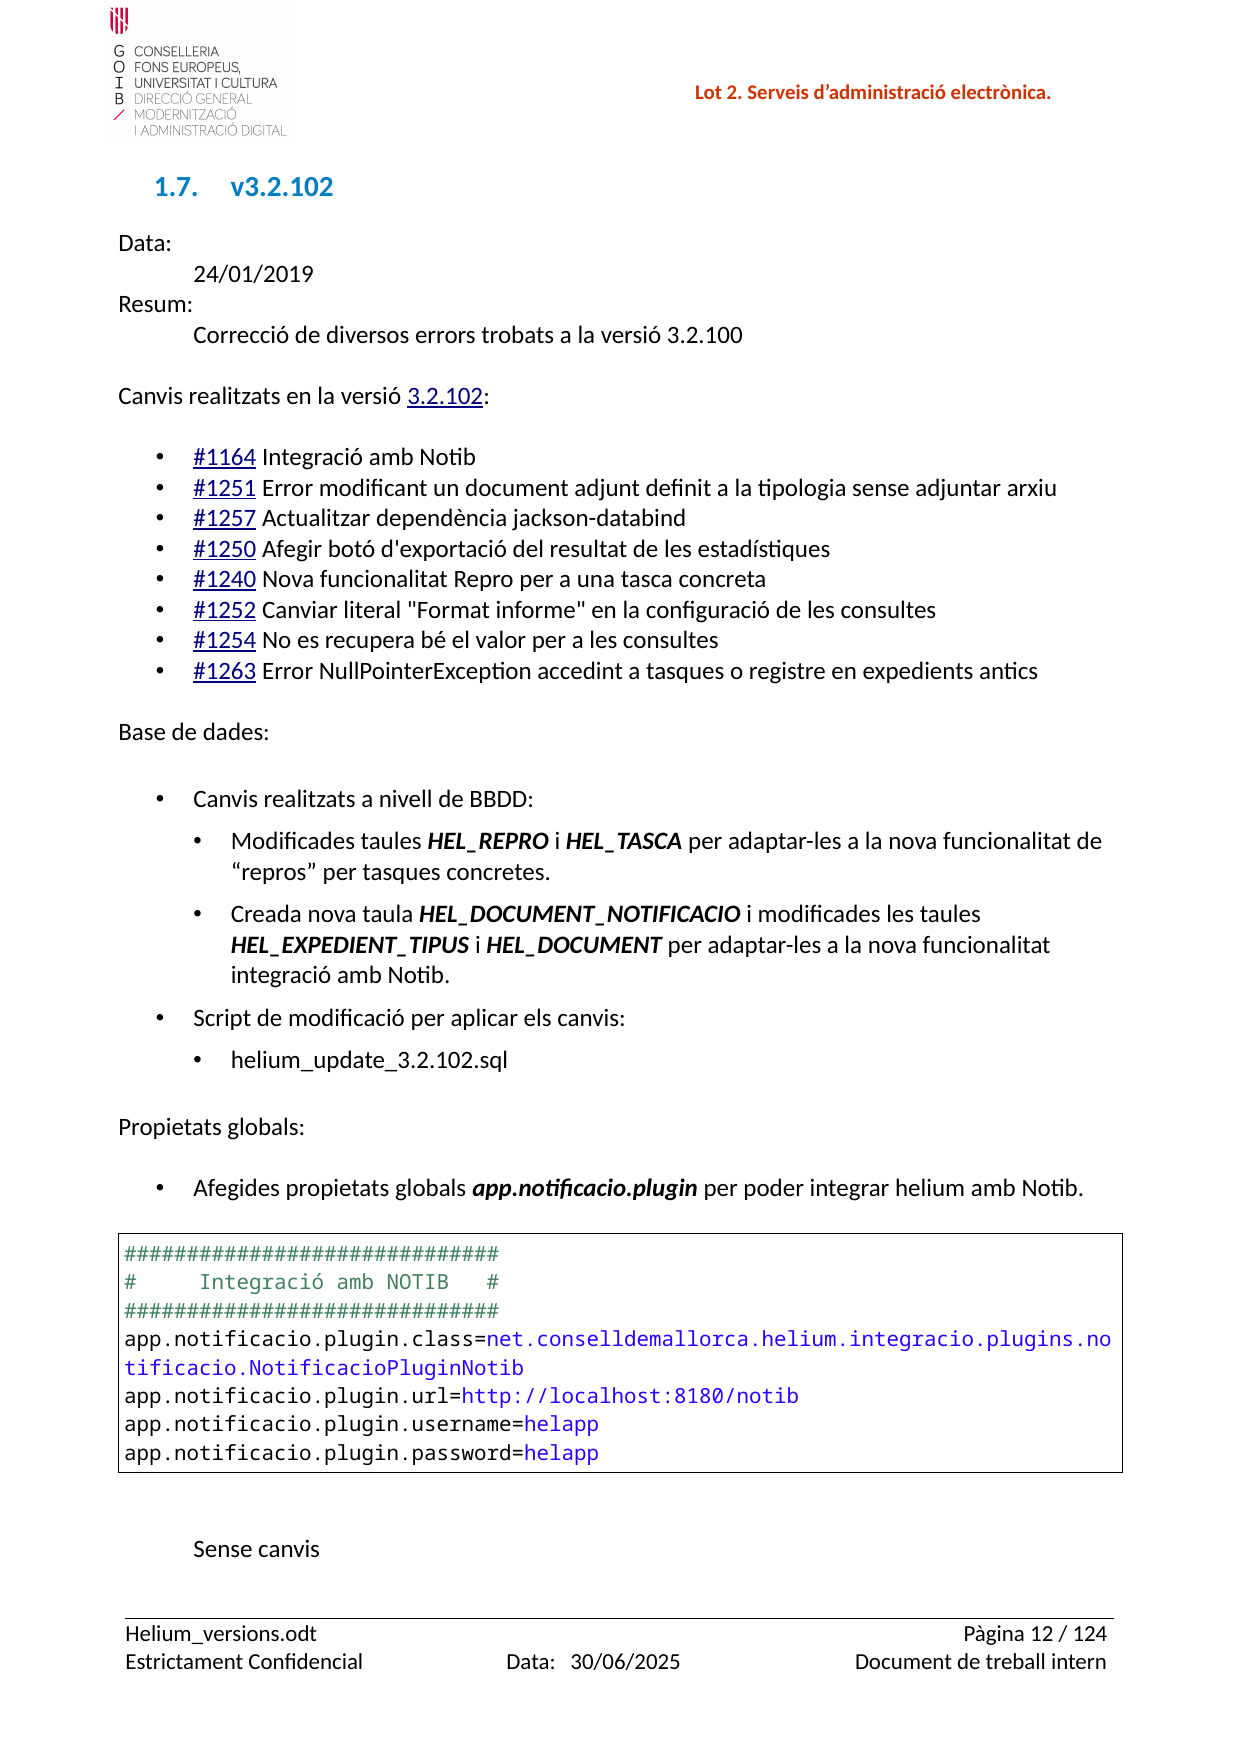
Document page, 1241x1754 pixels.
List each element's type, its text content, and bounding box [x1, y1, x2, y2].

list #1250 Afegir botó d'exportació del resultat de les estadístiques [156, 533, 1122, 563]
list #1263 Error NullPointerException accedint a tasques o registre en expedients antics [156, 655, 1122, 685]
table_header ############################## # Integració amb NOTIB # ############################## app.notificacio.plugin.class=net.conselldemallorca.helium.integracio.plugins.notificacio.NotificacioPluginNotib app.notificacio.plugin.url=http://localhost:8180/notib app.notificacio.plugin.username=helapp app.notificacio.plugin.password=helapp [119, 1234, 1122, 1472]
list Script de modificació per aplicar els canvis: [156, 1002, 1122, 1032]
text 24/01/2019 [118, 258, 1122, 289]
list #1240 Nova funcionalitat Repro per a una tasca concreta [156, 563, 1122, 594]
list Modificades taules HEL_REPRO i HEL_TASCA per adaptar-les a la nova funcionalitat de “repros” per tasques concretes. [193, 825, 1122, 886]
list #1164 Integració amb Notib [156, 441, 1122, 472]
list #1252 Canviar literal "Format informe" en la configuració de les consultes [156, 594, 1122, 624]
list Creada nova taula HEL_DOCUMENT_NOTIFICACIO i modificades les taules HEL_EXPEDIENT_TIPUS i HEL_DOCUMENT per adaptar-les a la nova funcionalitat integració amb Notib. [193, 898, 1122, 990]
text Canvis realitzats en la versió 3.2.102: [118, 380, 1122, 411]
picture [100, 0, 297, 144]
subtitle v3.2.102 [153, 168, 1122, 204]
list helium_update_3.2.102.sql [193, 1044, 1122, 1074]
text Sense canvis [118, 1533, 1122, 1564]
list #1251 Error modificant un document adjunt definit a la tipologia sense adjuntar arxiu [156, 472, 1122, 502]
list Afegides propietats globals app.notificacio.plugin per poder integrar helium amb Notib. [156, 1172, 1122, 1203]
text Correcció de diversos errors trobats a la versió 3.2.100 [118, 319, 1122, 350]
list Canvis realitzats a nivell de BBDD: [156, 783, 1122, 813]
text Resum: [118, 289, 1122, 319]
text Base de dades: [118, 716, 1122, 746]
text Propietats globals: [118, 1111, 1122, 1142]
list #1257 Actualitzar dependència jackson-databind [156, 502, 1122, 533]
list #1254 No es recupera bé el valor per a les consultes [156, 624, 1122, 655]
text Data: [118, 228, 1122, 258]
